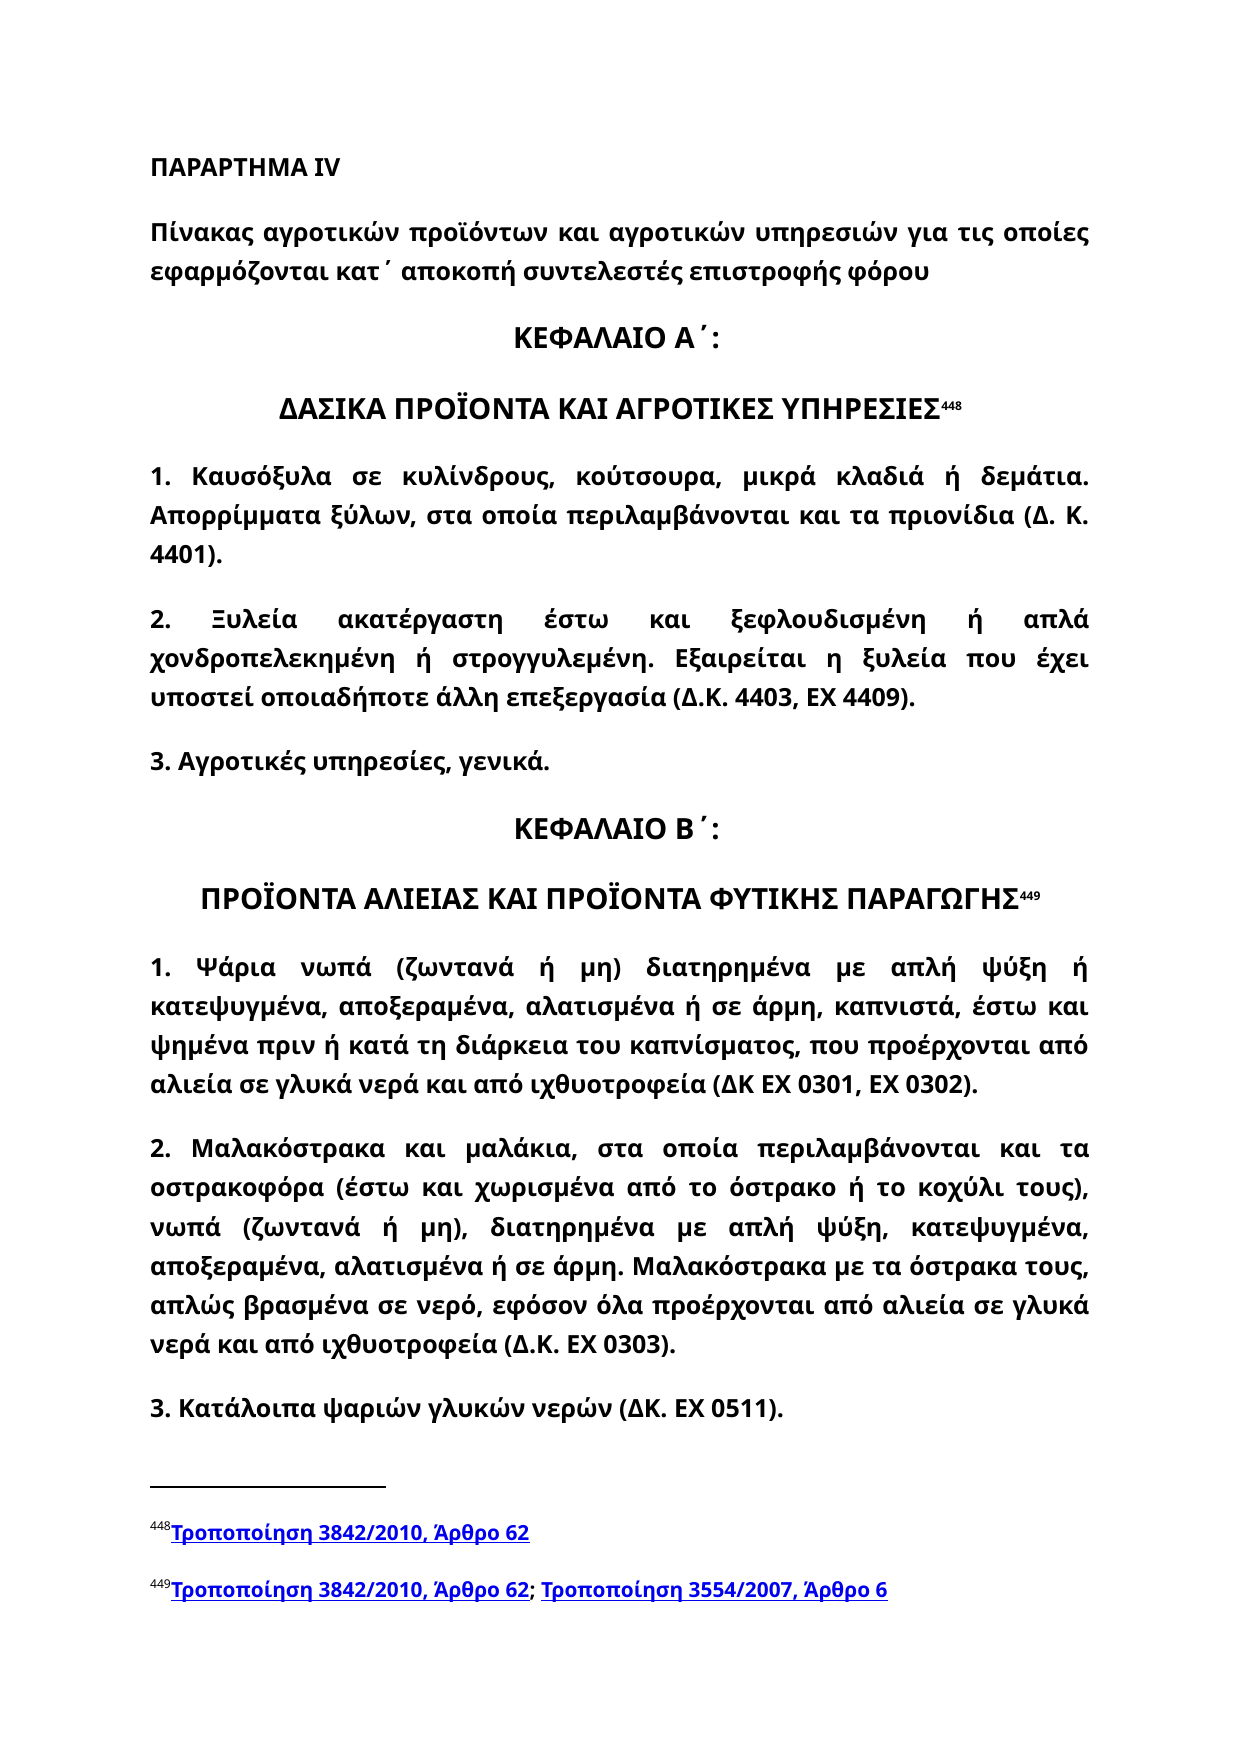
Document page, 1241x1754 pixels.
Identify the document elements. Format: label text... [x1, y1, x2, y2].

subtitle ΚΕΦΑΛΑΙΟ Β΄: [150, 808, 1090, 848]
subtitle ΚΕΦΑΛΑΙΟ Α΄: [150, 317, 1090, 357]
text Τροποποίηση 3842/2010, Άρθρο 62 [150, 1518, 1090, 1546]
text 3. Κατάλοιπα ψαριών γλυκών νερών (ΔΚ. ΕΧ 0511). [150, 1391, 1090, 1425]
text 1. Ψάρια νωπά (ζωντανά ή μη) διατηρημένα με απλή ψύξη ή κατεψυγμένα, αποξεραμένα, αλατισμένα ή σε άρμη, καπνιστά, έστω και ψημένα πριν ή κατά τη διάρκεια του καπνίσματος, που προέρχονται από αλιεία σε γλυκά νερά και από ιχθυοτροφεία (ΔΚ ΕΧ 0301, ΕΧ 0302). [150, 949, 1090, 1101]
text 1. Καυσόξυλα σε κυλίνδρους, κούτσουρα, μικρά κλαδιά ή δεμάτια. Απορρίμματα ξύλων, στα οποία περιλαμβάνονται και τα πριονίδια (Δ. Κ. 4401). [150, 459, 1090, 571]
text ΠΑΡΑΡΤΗΜΑ IV [150, 150, 1090, 184]
text Πίνακας αγροτικών προϊόντων και αγροτικών υπηρεσιών για τις οποίες εφαρμόζονται κατ΄ αποκοπή συντελεστές επιστροφής φόρου [150, 214, 1090, 287]
text Τροποποίηση 3842/2010, Άρθρο 62; Τροποποίηση 3554/2007, Άρθρο 6 [150, 1576, 1090, 1604]
text 2. Μαλακόστρακα και μαλάκια, στα οποία περιλαμβάνονται και τα οστρακοφόρα (έστω και χωρισμένα από το όστρακο ή το κοχύλι τους), νωπά (ζωντανά ή μη), διατηρημένα με απλή ψύξη, κατεψυγμένα, αποξεραμένα, αλατισμένα ή σε άρμη. Μαλακόστρακα με τα όστρακα τους, απλώς βρασμένα σε νερό, εφόσον όλα προέρχονται από αλιεία σε γλυκά νερά και από ιχθυοτροφεία (Δ.Κ. ΕΧ 0303). [150, 1131, 1090, 1361]
subtitle ΠΡΟΪΟΝΤΑ ΑΛΙΕΙΑΣ ΚΑΙ ΠΡΟΪΟΝΤΑ ΦΥΤΙΚΗΣ ΠΑΡΑΓΩΓΗΣ [150, 878, 1090, 918]
subtitle ΔΑΣΙΚΑ ΠΡΟΪΟΝΤΑ ΚΑΙ ΑΓΡΟΤΙΚΕΣ ΥΠΗΡΕΣΙΕΣ [150, 388, 1090, 428]
text 3. Αγροτικές υπηρεσίες, γενικά. [150, 744, 1090, 778]
text 2. Ξυλεία ακατέργαστη έστω και ξεφλουδισμένη ή απλά χονδροπελεκημένη ή στρογγυλεμένη. Εξαιρείται η ξυλεία που έχει υποστεί οποιαδήποτε άλλη επεξεργασία (Δ.Κ. 4403, ΕΧ 4409). [150, 601, 1090, 714]
